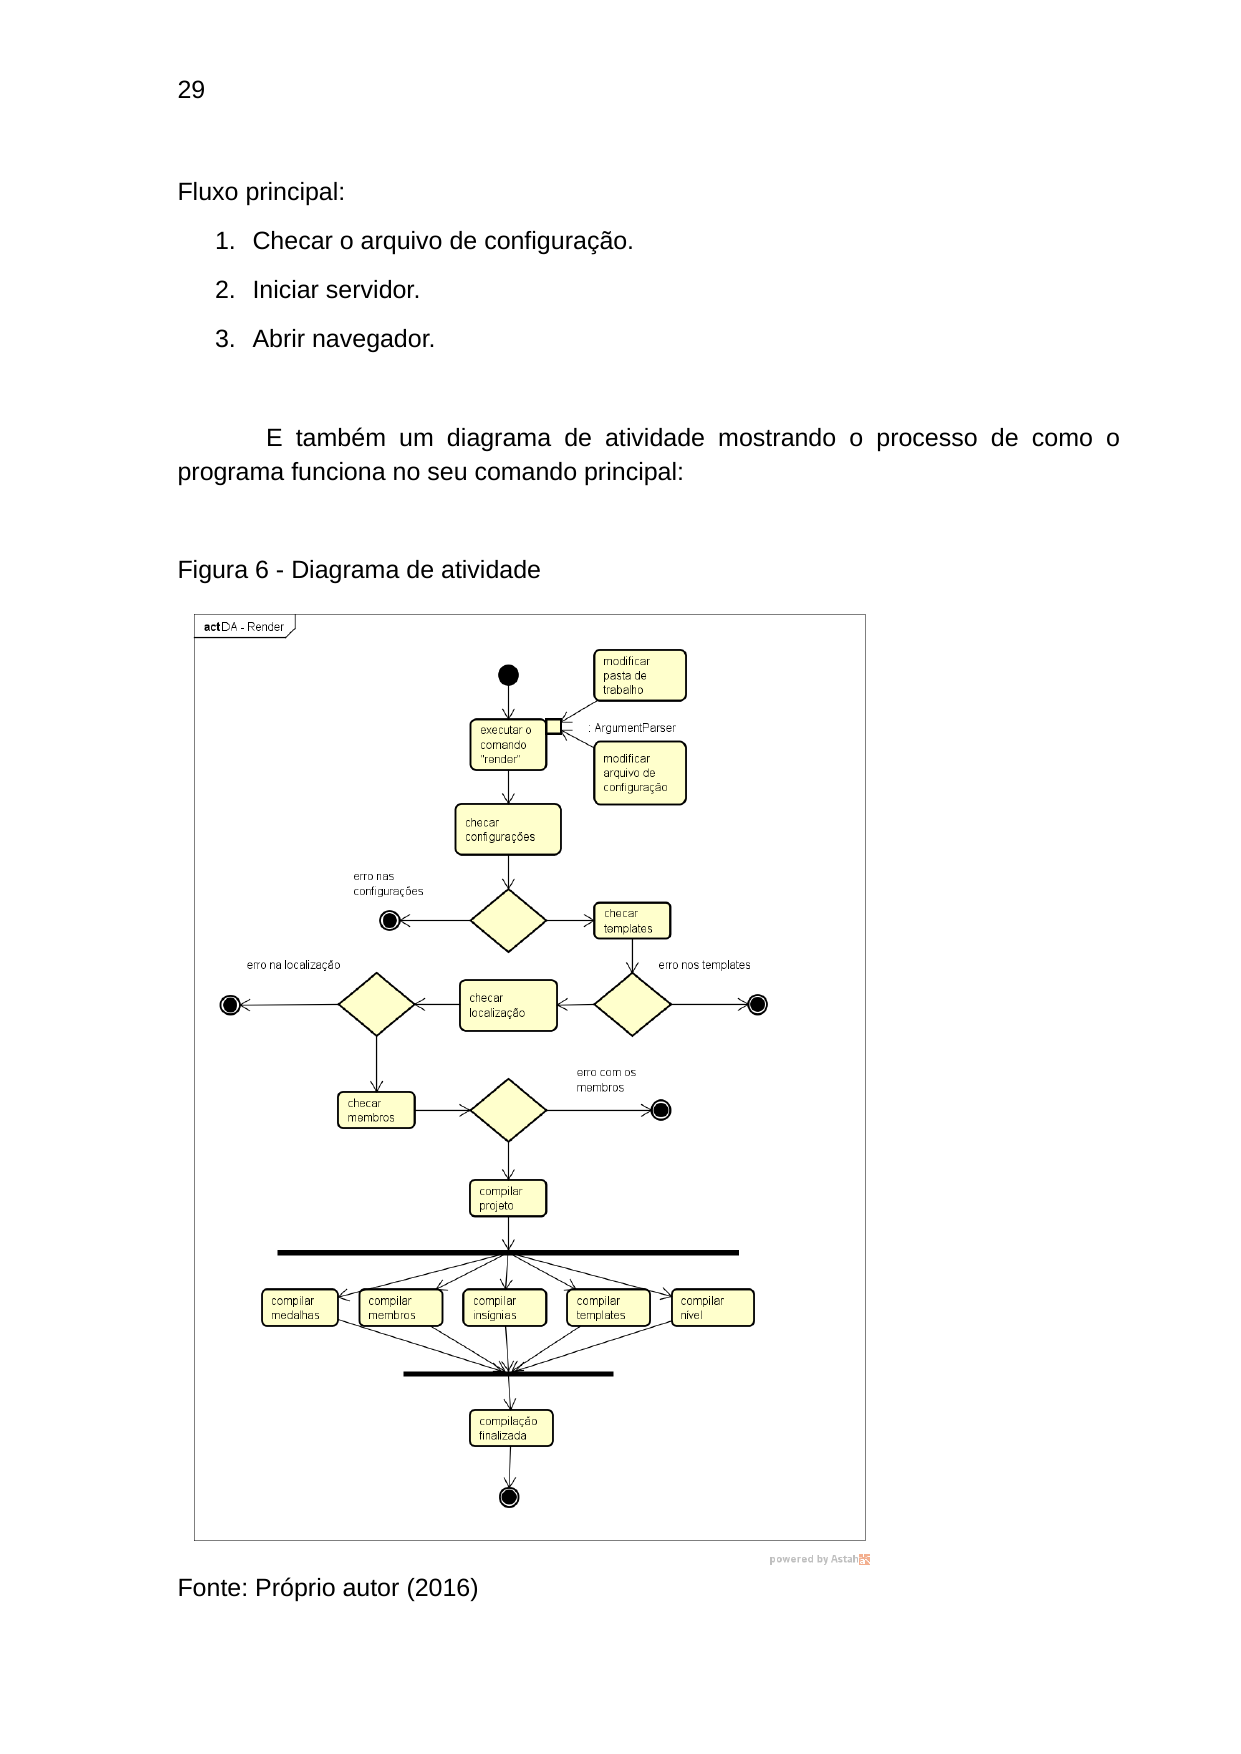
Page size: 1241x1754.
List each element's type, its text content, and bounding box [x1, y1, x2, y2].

picture [184, 604, 873, 1568]
text Figura 6 - Diagrama de atividade [177, 555, 1122, 584]
list Iniciar servidor. [215, 275, 1122, 304]
list Abrir navegador. [215, 324, 1122, 353]
list Fluxo principal: [177, 177, 1122, 206]
text E também um diagrama de atividade mostrando o processo de como o programa funciona no seu comando principal: [177, 422, 1122, 486]
list Checar o arquivo de configuração. [215, 226, 1122, 255]
text Fonte: Próprio autor (2016) [177, 1568, 1122, 1602]
